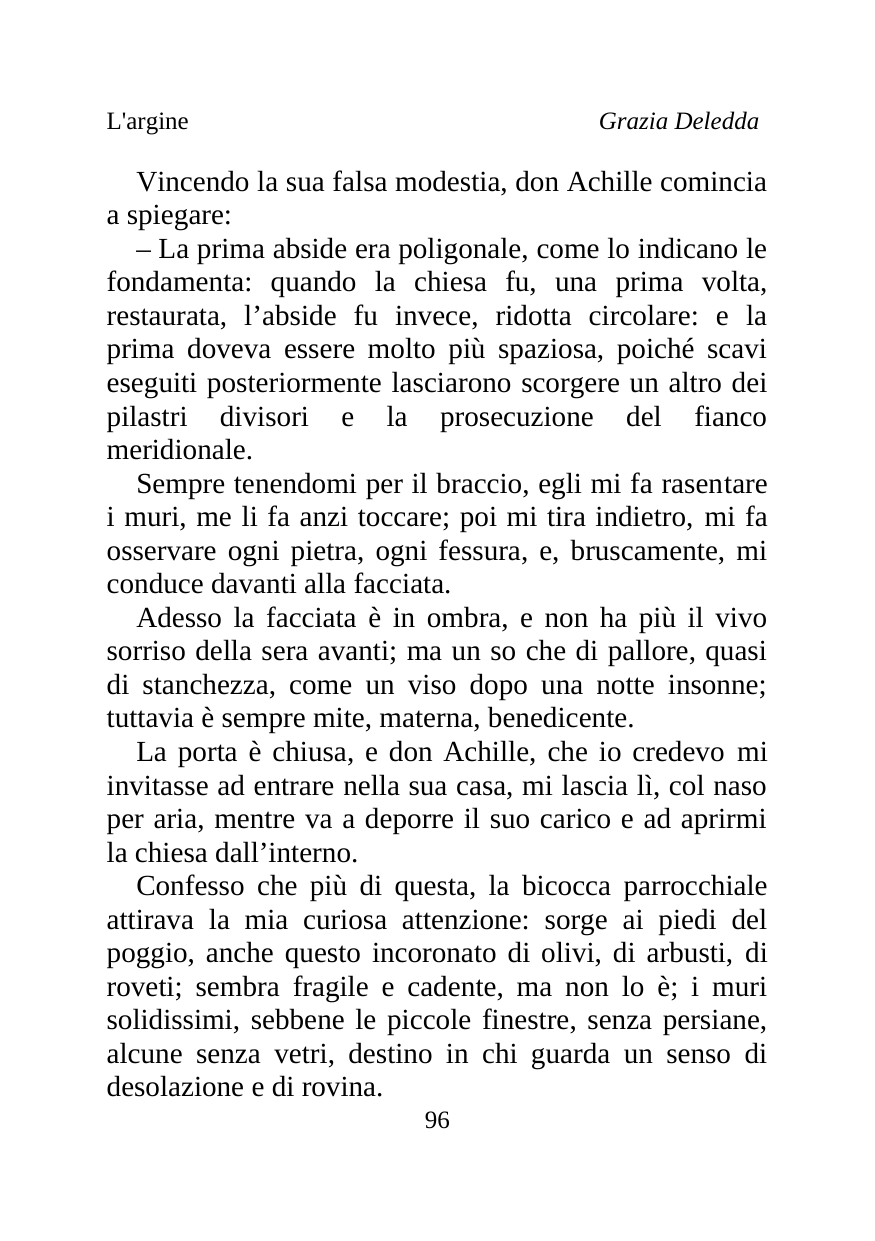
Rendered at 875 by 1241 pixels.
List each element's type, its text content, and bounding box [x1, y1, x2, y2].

text La porta è chiusa, e don Achille, che io credevo mi invitasse ad entrare nella sua casa, mi lascia lì, col naso per aria, mentre va a deporre il suo carico e ad aprirmi la chiesa dall’interno. [106, 734, 768, 868]
text Adesso la facciata è in ombra, e non ha più il vivo sorriso della sera avanti; ma un so che di pallore, quasi di stanchezza, come un viso dopo una notte insonne; tuttavia è sempre mite, materna, benedicente. [106, 600, 768, 734]
text Sempre tenendomi per il braccio, egli mi fa rasentare i muri, me li fa anzi toccare; poi mi tira indietro, mi fa osservare ogni pietra, ogni fessura, e, bruscamente, mi conduce davanti alla facciata. [106, 466, 768, 600]
text Confesso che più di questa, la bicocca parrocchiale attirava la mia curiosa attenzione: sorge ai piedi del poggio, anche questo incoronato di olivi, di arbusti, di roveti; sembra fragile e cadente, ma non lo è; i muri solidissimi, sebbene le piccole finestre, senza persiane, alcune senza vetri, destino in chi guarda un senso di desolazione e di rovina. [106, 868, 768, 1103]
text Vincendo la sua falsa modestia, don Achille comincia a spiegare: [106, 164, 768, 231]
text – La prima abside era poligonale, come lo indicano le fondamenta: quando la chiesa fu, una prima volta, restaurata, l’abside fu invece, ridotta circolare: e la prima doveva essere molto più spaziosa, poiché scavi eseguiti posteriormente lasciarono scorgere un altro dei pilastri divisori e la prosecuzione del fianco meridionale. [106, 231, 768, 466]
